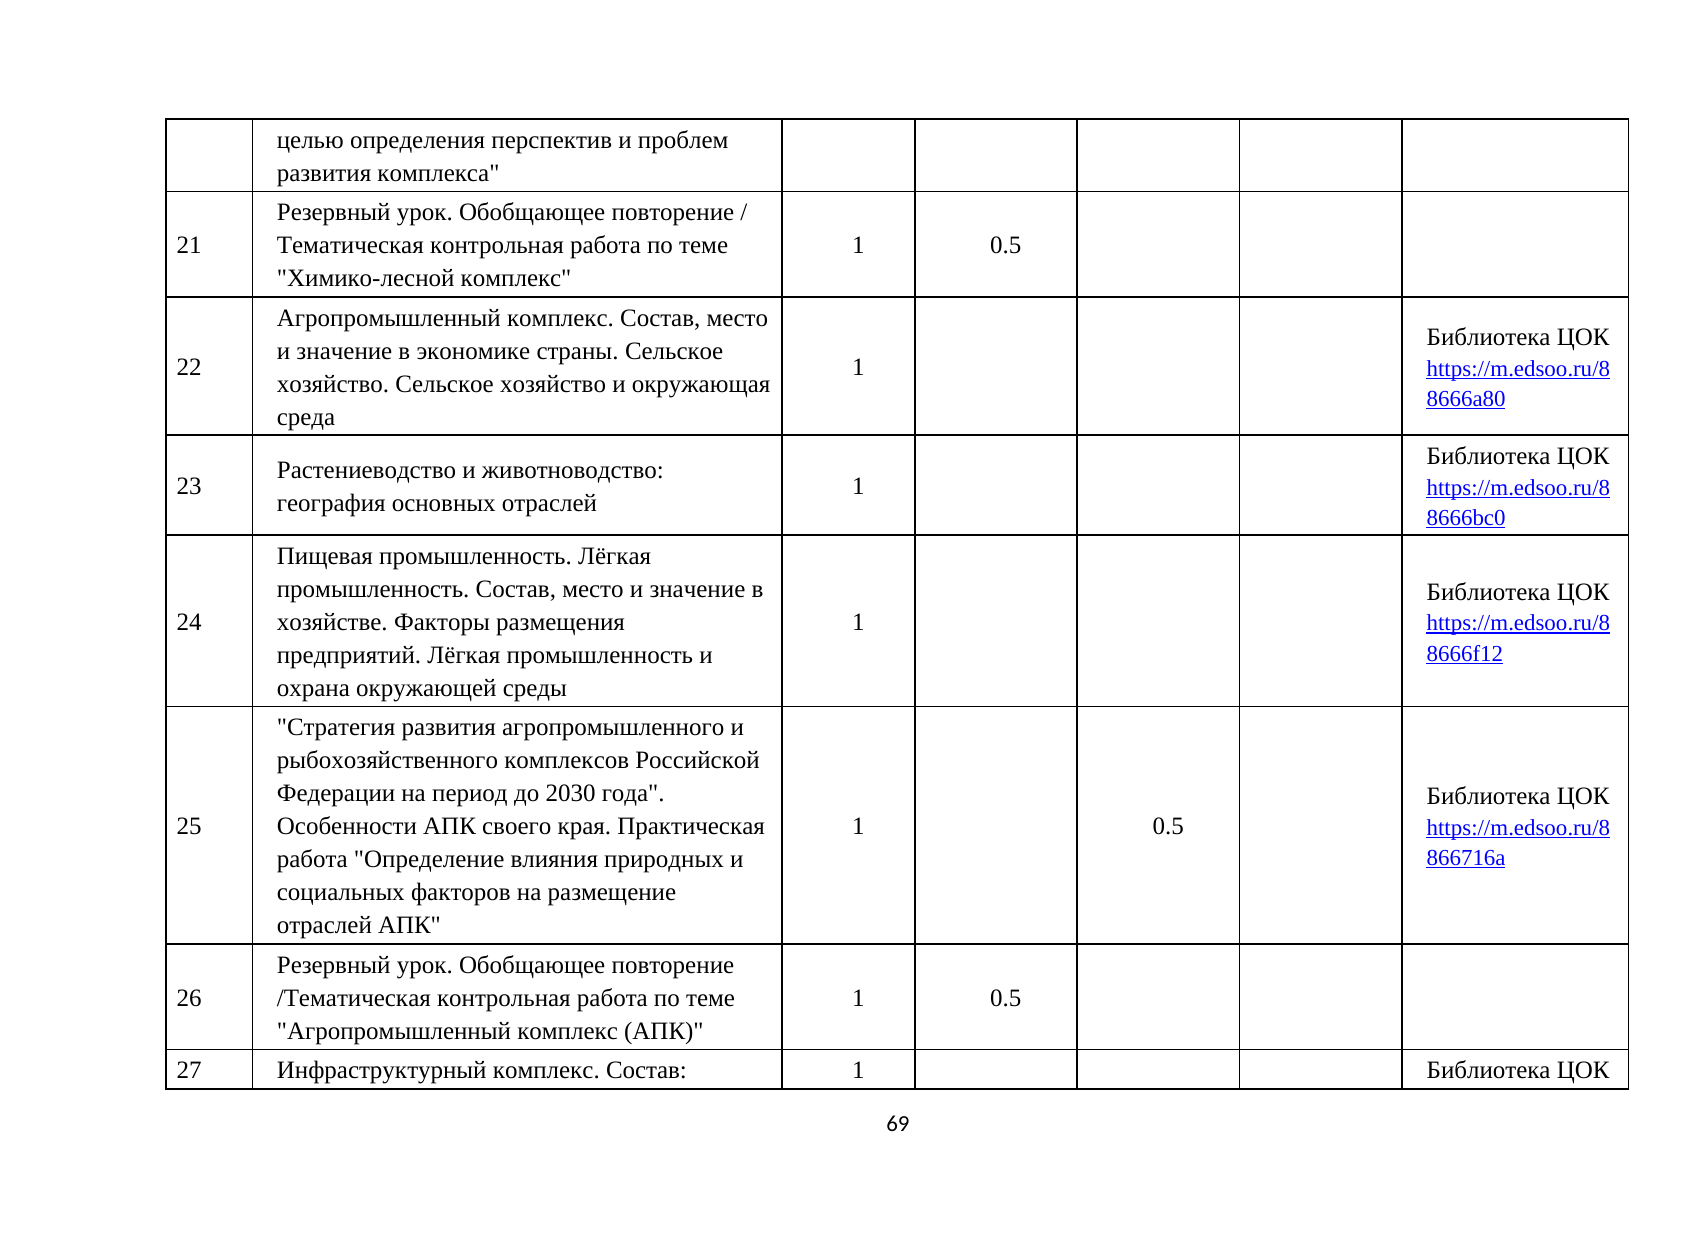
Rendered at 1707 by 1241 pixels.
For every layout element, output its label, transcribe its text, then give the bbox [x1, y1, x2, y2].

table_cell [1403, 120, 1628, 191]
table_cell 1 [783, 298, 914, 434]
table_cell целью определения перспектив и проблем развития комплекса" [253, 120, 781, 191]
table_cell [916, 120, 1076, 191]
table_cell 26 [167, 945, 252, 1048]
table_cell [783, 120, 914, 191]
table_cell [1078, 1050, 1239, 1088]
table_cell 21 [167, 192, 252, 296]
table_cell Библиотека ЦОК [1403, 1050, 1628, 1088]
table_cell [916, 707, 1076, 943]
table_cell [1078, 536, 1239, 706]
table_cell 25 [167, 707, 252, 943]
table_cell [1078, 945, 1239, 1048]
table_cell [916, 536, 1076, 706]
table_cell [1240, 707, 1401, 943]
table_cell [1403, 945, 1628, 1048]
table_cell 1 [783, 192, 914, 296]
table_cell 1 [783, 945, 914, 1048]
table_cell 0.5 [916, 192, 1076, 296]
table_cell [1240, 192, 1401, 296]
table_cell 1 [783, 707, 914, 943]
table_cell Растениеводство и животноводство: география основных отраслей [253, 436, 781, 534]
table_cell 24 [167, 536, 252, 706]
table_cell [1240, 436, 1401, 534]
table_cell 1 [783, 436, 914, 534]
table_cell [1078, 120, 1239, 191]
table_cell Библиотека ЦОК https://m.edsoo.ru/88666a80 [1403, 298, 1628, 434]
table_cell 1 [783, 1050, 914, 1088]
table_cell [1240, 120, 1401, 191]
table_cell [1403, 192, 1628, 296]
table_cell [916, 1050, 1076, 1088]
table_cell 22 [167, 298, 252, 434]
table_cell [1078, 436, 1239, 534]
table_cell Резервный урок. Обобщающее повторение /Тематическая контрольная работа по теме "Агропромышленный комплекс (АПК)" [253, 945, 781, 1048]
table_cell Библиотека ЦОК https://m.edsoo.ru/88666bc0 [1403, 436, 1628, 534]
table_cell [1240, 536, 1401, 706]
table_cell Библиотека ЦОК https://m.edsoo.ru/8866716a [1403, 707, 1628, 943]
table_cell 27 [167, 1050, 252, 1088]
table_cell [1078, 192, 1239, 296]
table_cell 0.5 [1078, 707, 1239, 943]
table_cell 1 [783, 536, 914, 706]
table_cell "Стратегия развития агропромышленного и рыбохозяйственного комплексов Российской Федерации на период до 2030 года". Особенности АПК своего края. Практическая работа "Определение влияния природных и социальных факторов на размещение отраслей АПК" [253, 707, 781, 943]
table_cell [916, 436, 1076, 534]
table_cell Пищевая промышленность. Лёгкая промышленность. Состав, место и значение в хозяйстве. Факторы размещения предприятий. Лёгкая промышленность и охрана окружающей среды [253, 536, 781, 706]
table_cell [1240, 945, 1401, 1048]
table_cell 0.5 [916, 945, 1076, 1048]
table_cell Библиотека ЦОК https://m.edsoo.ru/88666f12 [1403, 536, 1628, 706]
table_cell [1240, 298, 1401, 434]
table_cell Резервный урок. Обобщающее повторение / Тематическая контрольная работа по теме "Химико-лесной комплекс" [253, 192, 781, 296]
table_cell [1078, 298, 1239, 434]
table_cell Агропромышленный комплекс. Состав, место и значение в экономике страны. Сельское хозяйство. Сельское хозяйство и окружающая среда [253, 298, 781, 434]
table_cell [167, 120, 252, 191]
table_cell 23 [167, 436, 252, 534]
table_cell [1240, 1050, 1401, 1088]
table_cell [916, 298, 1076, 434]
table_cell Инфраструктурный комплекс. Состав: [253, 1050, 781, 1088]
